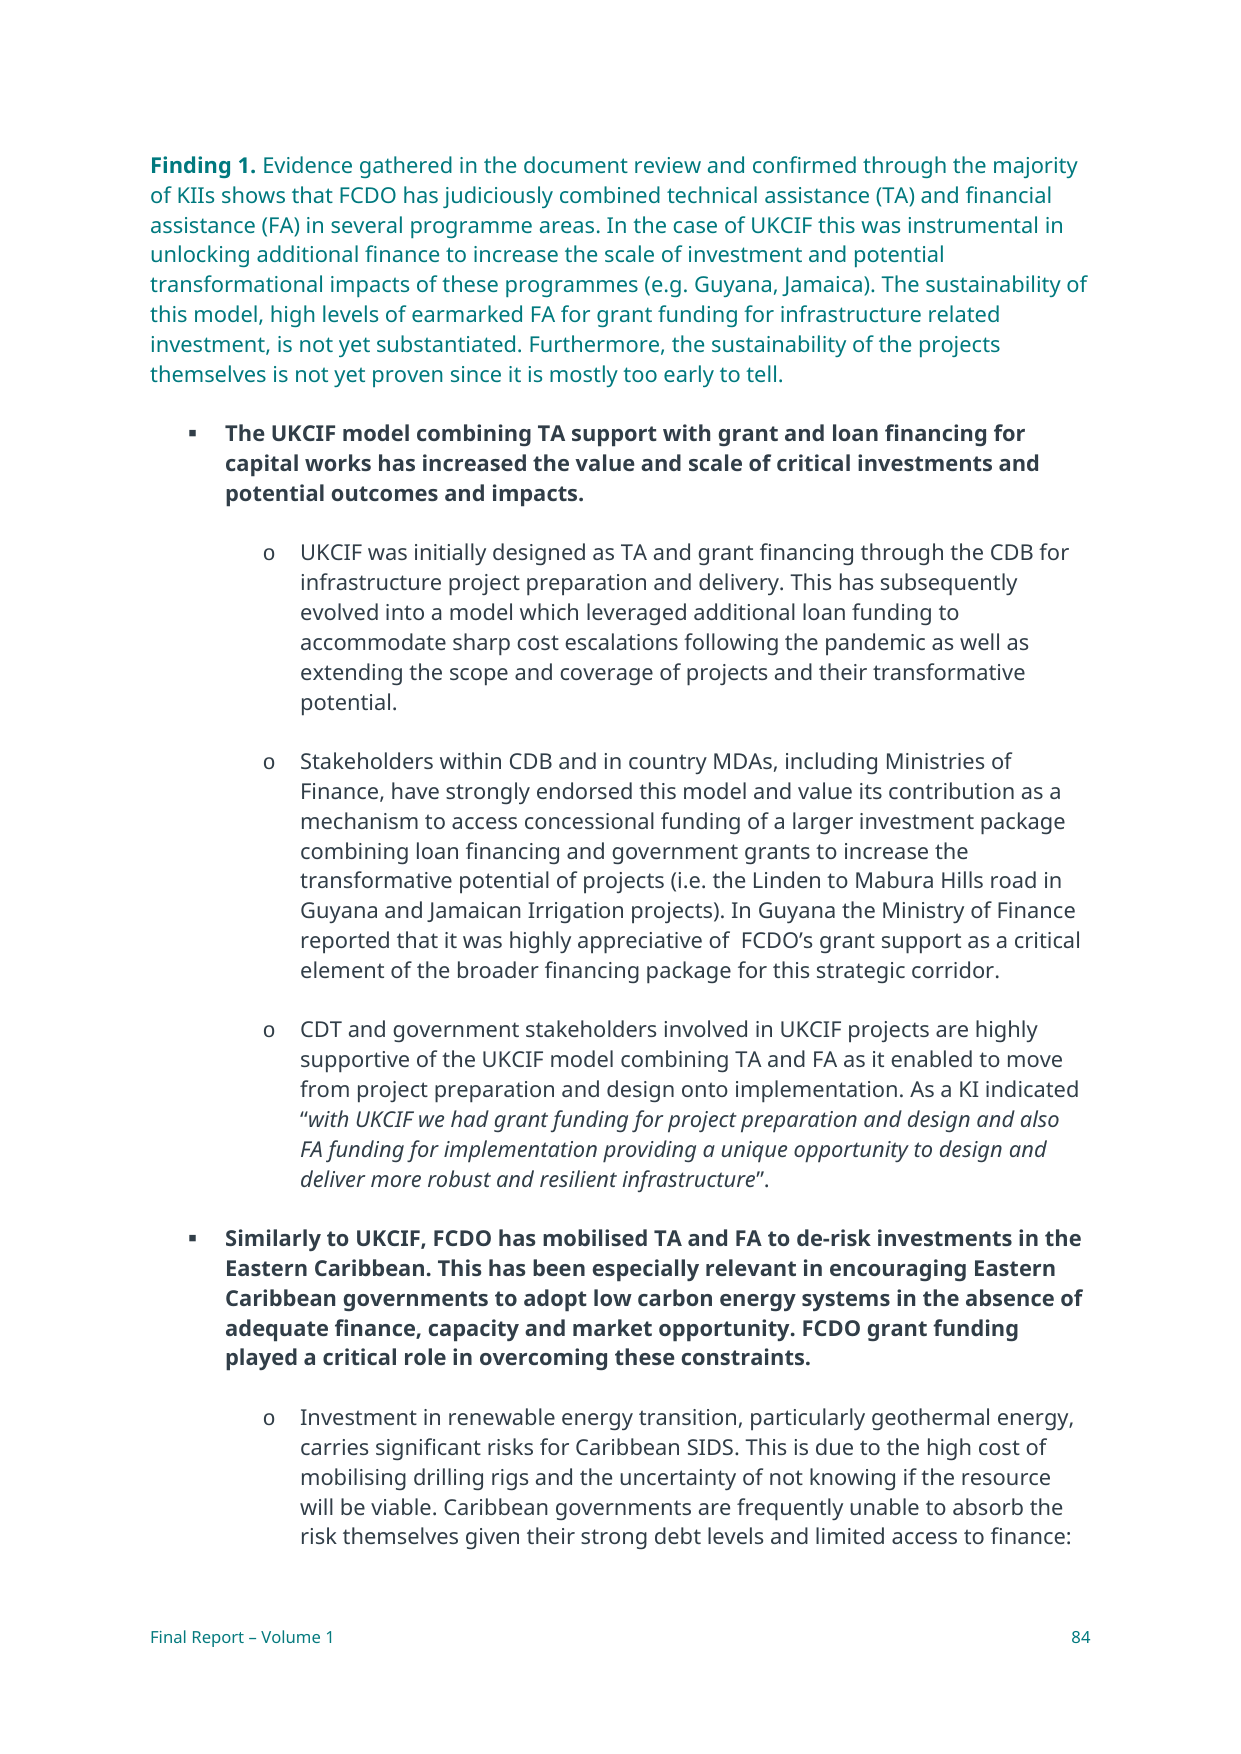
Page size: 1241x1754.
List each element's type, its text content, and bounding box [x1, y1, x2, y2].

list Stakeholders within CDB and in country MDAs, including Ministries of Finance, have strongly endorsed this model and value its contribution as a mechanism to access concessional funding of a larger investment package combining loan financing and government grants to increase the transformative potential of projects (i.e. the Linden to Mabura Hills road in Guyana and Jamaican Irrigation projects). In Guyana the Ministry of Finance reported that it was highly appreciative of FCDO’s grant support as a critical element of the broader financing package for this strategic corridor. [262, 746, 1090, 984]
list Similarly to UKCIF, FCDO has mobilised TA and FA to de-risk investments in the Eastern Caribbean. This has been especially relevant in encouraging Eastern Caribbean governments to adopt low carbon energy systems in the absence of adequate finance, capacity and market opportunity. FCDO grant funding played a critical role in overcoming these constraints. [187, 1223, 1090, 1372]
list UKCIF was initially designed as TA and grant financing through the CDB for infrastructure project preparation and delivery. This has subsequently evolved into a model which leveraged additional loan funding to accommodate sharp cost escalations following the pandemic as well as extending the scope and coverage of projects and their transformative potential. [262, 537, 1090, 716]
list Investment in renewable energy transition, particularly geothermal energy, carries significant risks for Caribbean SIDS. This is due to the high cost of mobilising drilling rigs and the uncertainty of not knowing if the resource will be viable. Caribbean governments are frequently unable to absorb the risk themselves given their strong debt levels and limited access to finance: [262, 1402, 1090, 1551]
list The UKCIF model combining TA support with grant and loan financing for capital works has increased the value and scale of critical investments and potential outcomes and impacts. [187, 418, 1090, 507]
list CDT and government stakeholders involved in UKCIF projects are highly supportive of the UKCIF model combining TA and FA as it enabled to move from project preparation and design onto implementation. As a KI indicated “with UKCIF we had grant funding for project preparation and design and also FA funding for implementation providing a unique opportunity to design and deliver more robust and resilient infrastructure”. [262, 1014, 1090, 1193]
text Finding 1. Evidence gathered in the document review and confirmed through the majority of KIIs shows that FCDO has judiciously combined technical assistance (TA) and financial assistance (FA) in several programme areas. In the case of UKCIF this was instrumental in unlocking additional finance to increase the scale of investment and potential transformational impacts of these programmes (e.g. Guyana, Jamaica). The sustainability of this model, high levels of earmarked FA for grant funding for infrastructure related investment, is not yet substantiated. Furthermore, the sustainability of the projects themselves is not yet proven since it is mostly too early to tell. [150, 150, 1090, 388]
